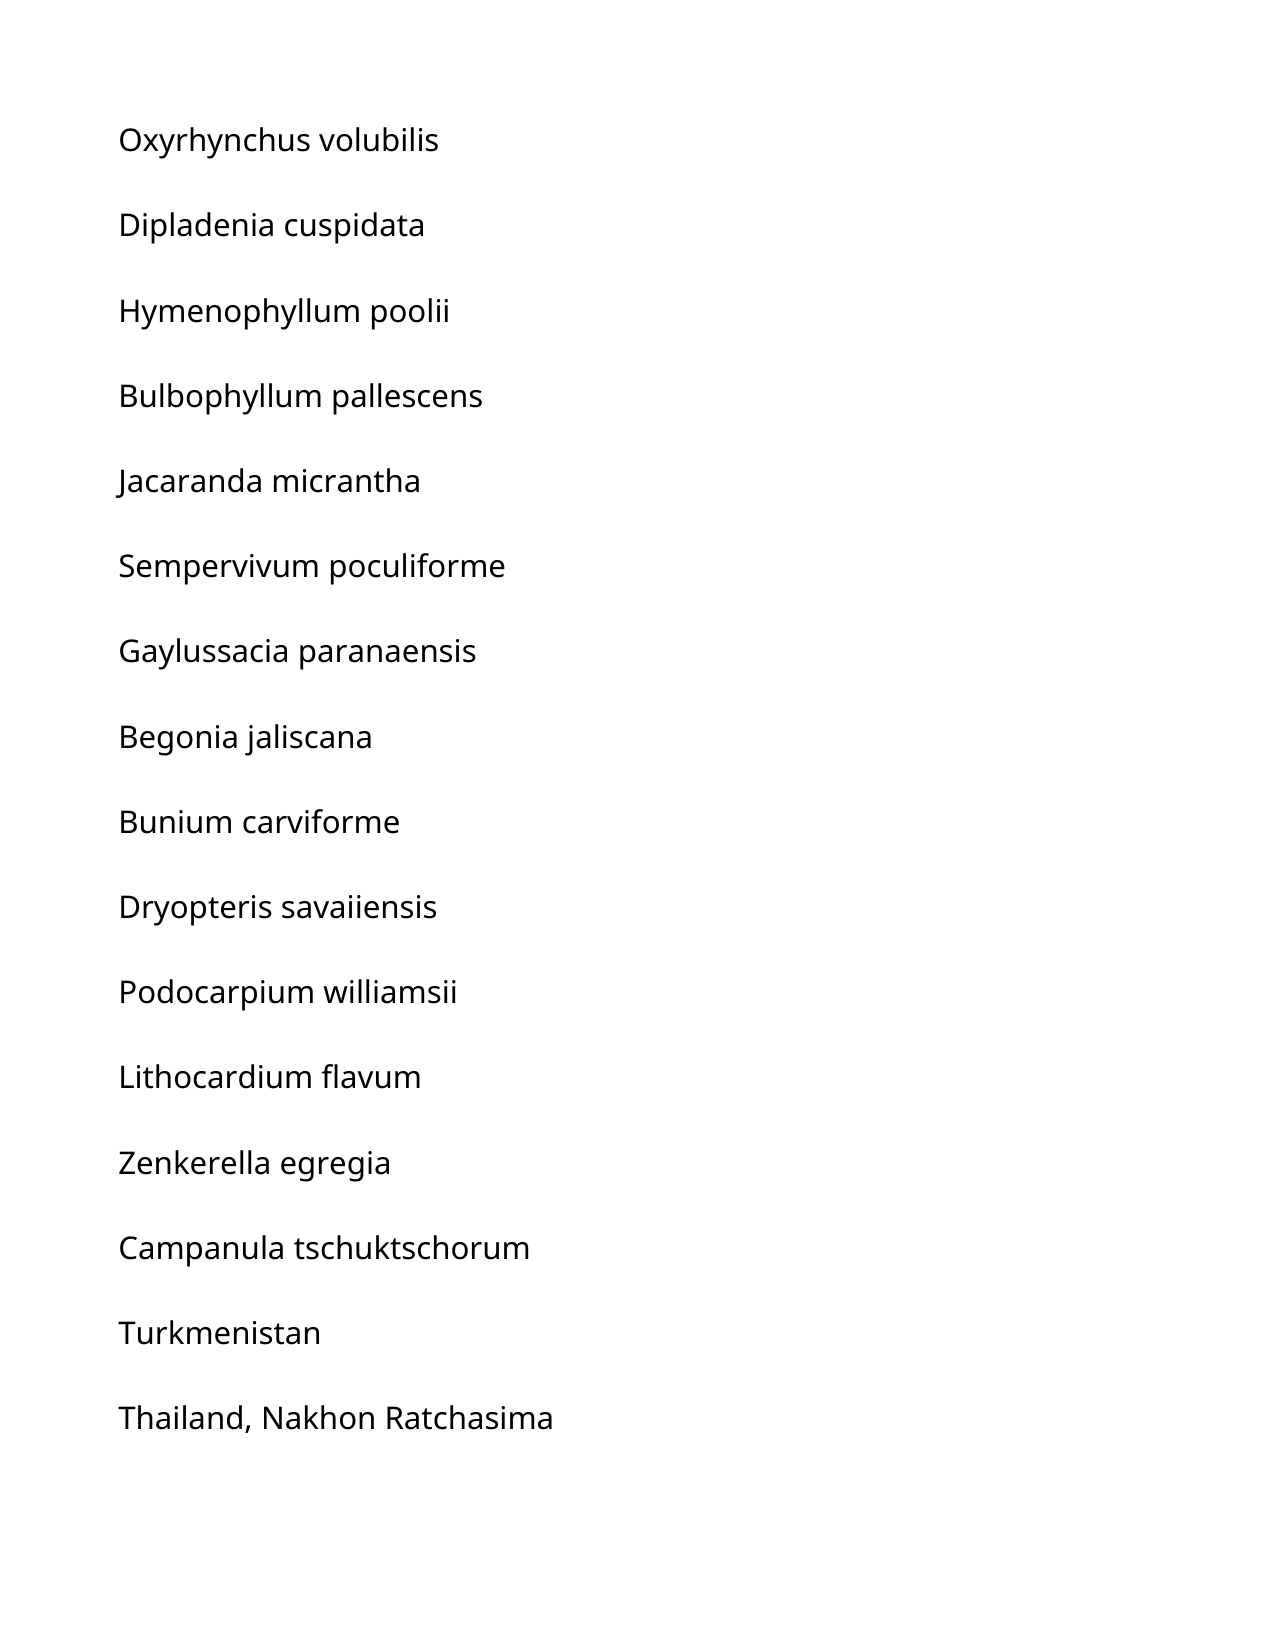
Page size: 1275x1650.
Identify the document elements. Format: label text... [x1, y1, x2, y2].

text Thailand, Nakhon Ratchasima [118, 1396, 1157, 1481]
text Oxyrhynchus volubilis [118, 118, 1157, 203]
text Campanula tschuktschorum [118, 1226, 1157, 1311]
text Dryopteris savaiiensis [118, 885, 1157, 970]
text Bulbophyllum pallescens [118, 374, 1157, 459]
text Zenkerella egregia [118, 1141, 1157, 1226]
text Bunium carviforme [118, 800, 1157, 885]
text Sempervivum poculiforme [118, 544, 1157, 629]
text Gaylussacia paranaensis [118, 629, 1157, 714]
text Dipladenia cuspidata [118, 203, 1157, 288]
text Podocarpium williamsii [118, 970, 1157, 1055]
text Begonia jaliscana [118, 714, 1157, 800]
text Hymenophyllum poolii [118, 288, 1157, 374]
text Turkmenistan [118, 1311, 1157, 1396]
text Jacaranda micrantha [118, 459, 1157, 544]
text Lithocardium flavum [118, 1055, 1157, 1141]
